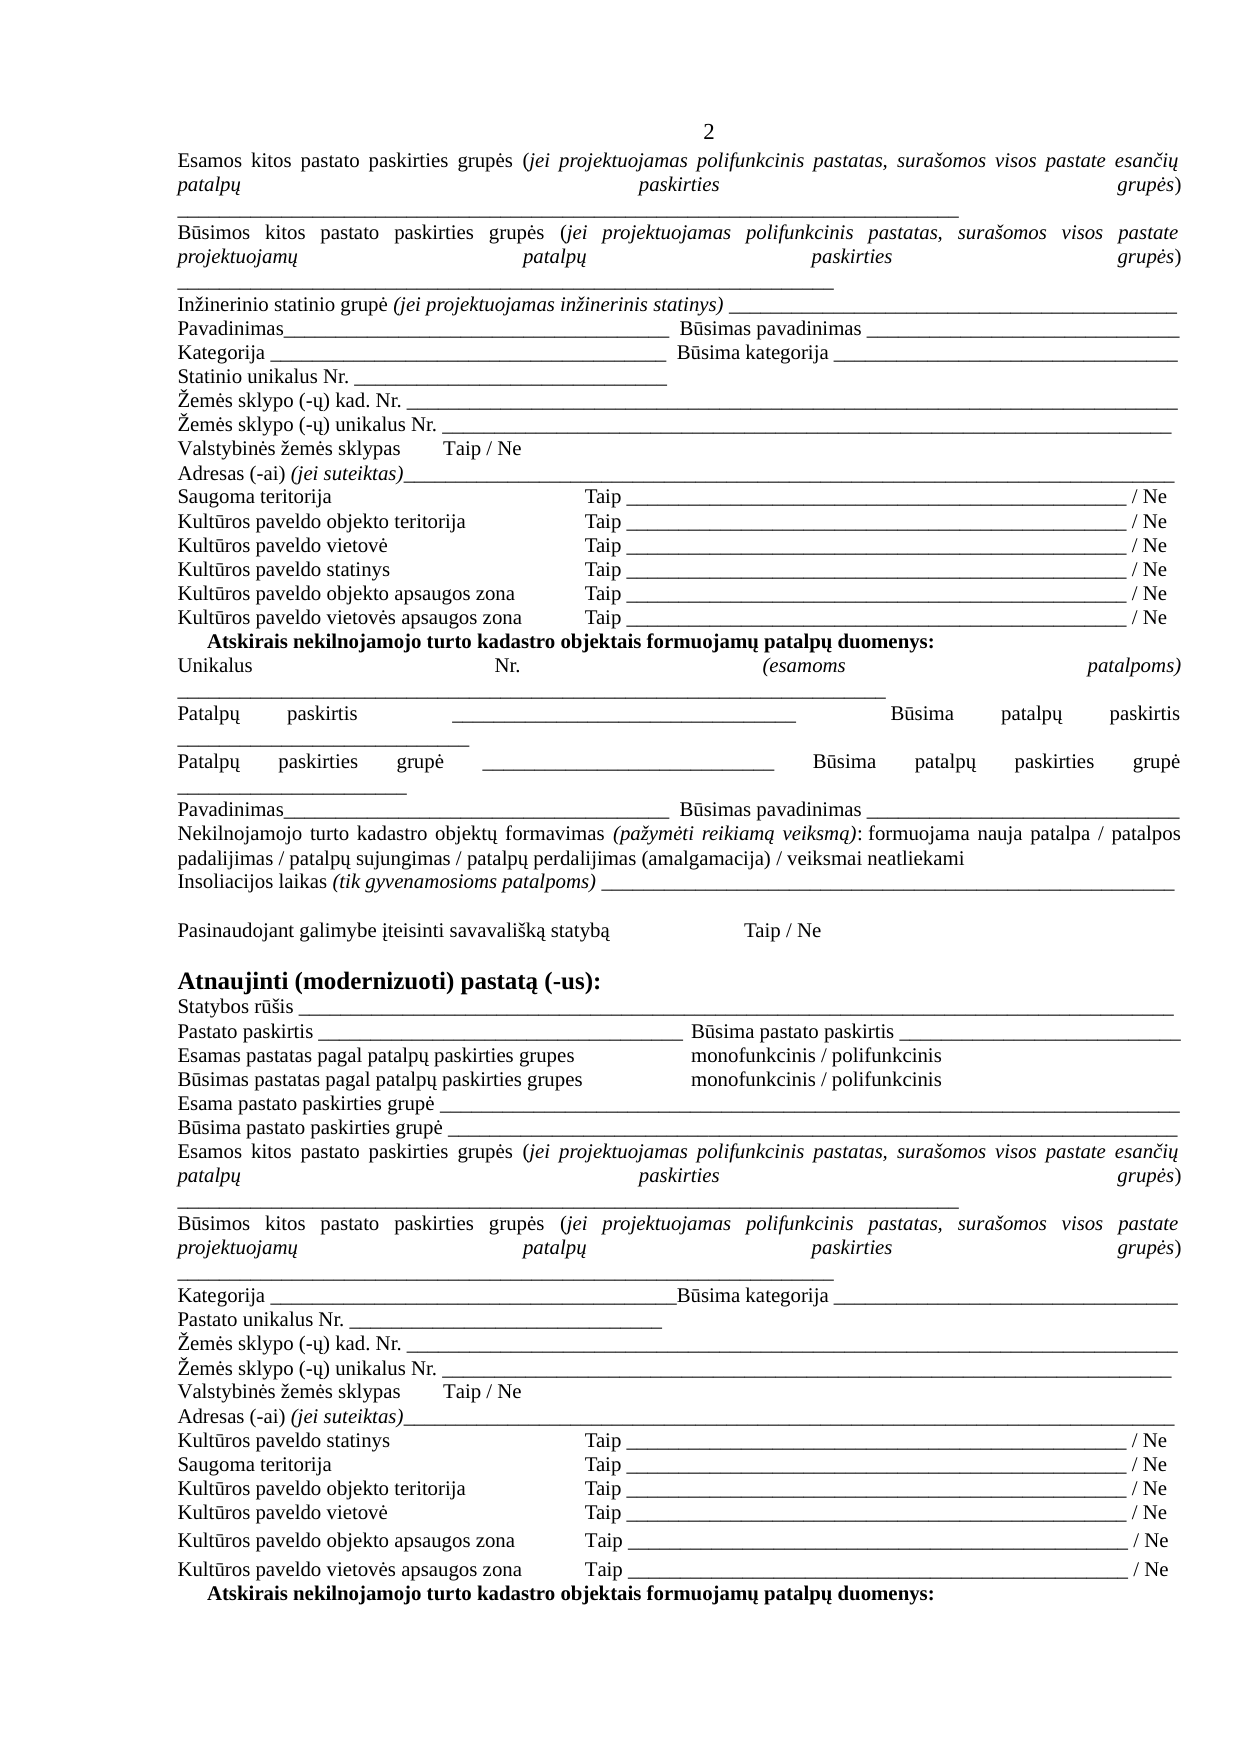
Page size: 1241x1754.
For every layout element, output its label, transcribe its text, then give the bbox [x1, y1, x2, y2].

text Saugoma teritorija Taip ________________________________________________ / Ne [177, 484, 1181, 508]
text Atskirais nekilnojamojo turto kadastro objektais formuojamų patalpų duomenys: [177, 629, 1181, 653]
text Statybos rūšis ____________________________________________________________________________________ [177, 994, 1181, 1018]
text Valstybinės žemės sklypas Taip / Ne [177, 1379, 1181, 1403]
text Kultūros paveldo vietovės apsaugos zona Taip ________________________________________________ / Ne [177, 1553, 1181, 1581]
text Patalpų paskirtis _________________________________ Būsima patalpų paskirtis ____________________________ [177, 701, 1181, 749]
text Esama pastato paskirties grupė _______________________________________________________________________ [177, 1091, 1181, 1115]
text Kultūros paveldo objekto teritorija Taip ________________________________________________ / Ne [177, 508, 1181, 533]
text Žemės sklypo (-ų) unikalus Nr. ______________________________________________________________________ [177, 412, 1181, 436]
text Kategorija ______________________________________ Būsima kategorija _________________________________ [177, 340, 1181, 364]
text Būsimas pastatas pagal patalpų paskirties grupes monofunkcinis / polifunkcinis [177, 1067, 1181, 1091]
text Žemės sklypo (-ų) kad. Nr. __________________________________________________________________________ [177, 1331, 1181, 1355]
text Žemės sklypo (-ų) unikalus Nr. ______________________________________________________________________ [177, 1355, 1181, 1379]
text Atskirais nekilnojamojo turto kadastro objektais formuojamų patalpų duomenys: [177, 1581, 1181, 1605]
text Pastato paskirtis ___________________________________ Būsima pastato paskirtis ___________________________ [177, 1018, 1181, 1043]
text Inžinerinio statinio grupė (jei projektuojamas inžinerinis statinys) ___________________________________________ [177, 292, 1181, 316]
text Esamos kitos pastato paskirties grupės (jei projektuojamas polifunkcinis pastatas, surašomos visos pastate esančių patalpų paskirties grupės) ___________________________________________________________________________ [177, 1139, 1181, 1211]
text Kultūros paveldo objekto apsaugos zona Taip ________________________________________________ / Ne [177, 581, 1181, 605]
text Būsimos kitos pastato paskirties grupės (jei projektuojamas polifunkcinis pastatas, surašomos visos pastate projektuojamų patalpų paskirties grupės) _______________________________________________________________ [177, 1211, 1181, 1283]
text Pasinaudojant galimybe įteisinti savavališką statybą Taip / Ne [177, 918, 1181, 942]
text Kultūros paveldo objekto apsaugos zona Taip ________________________________________________ / Ne [177, 1524, 1181, 1553]
text Būsimos kitos pastato paskirties grupės (jei projektuojamas polifunkcinis pastatas, surašomos visos pastate projektuojamų patalpų paskirties grupės) _______________________________________________________________ [177, 220, 1181, 292]
text Nekilnojamojo turto kadastro objektų formavimas (pažymėti reikiamą veiksmą): formuojama nauja patalpa / patalpos padalijimas / patalpų sujungimas / patalpų perdalijimas (amalgamacija) / veiksmai neatliekami [177, 821, 1181, 869]
text Insoliacijos laikas (tik gyvenamosioms patalpoms) _______________________________________________________ [177, 869, 1181, 893]
text Valstybinės žemės sklypas Taip / Ne [177, 436, 1181, 460]
text Pastato unikalus Nr. ______________________________ [177, 1307, 1181, 1331]
text Pavadinimas_____________________________________ Būsimas pavadinimas ______________________________ [177, 797, 1181, 821]
text Saugoma teritorija Taip ________________________________________________ / Ne [177, 1452, 1181, 1476]
text Atnaujinti (modernizuoti) pastatą (-us): [177, 966, 1181, 994]
text Kultūros paveldo vietovė Taip ________________________________________________ / Ne [177, 533, 1181, 557]
text Kultūros paveldo vietovės apsaugos zona Taip ________________________________________________ / Ne [177, 605, 1181, 629]
text Žemės sklypo (-ų) kad. Nr. __________________________________________________________________________ [177, 388, 1181, 412]
text Kategorija _______________________________________Būsima kategorija _________________________________ [177, 1283, 1181, 1307]
text Būsima pastato paskirties grupė ______________________________________________________________________ [177, 1115, 1181, 1139]
text Kultūros paveldo statinys Taip ________________________________________________ / Ne [177, 557, 1181, 581]
text Esamos kitos pastato paskirties grupės (jei projektuojamas polifunkcinis pastatas, surašomos visos pastate esančių patalpų paskirties grupės) ___________________________________________________________________________ [177, 148, 1181, 220]
text Adresas (-ai) (jei suteiktas)__________________________________________________________________________ [177, 1403, 1181, 1428]
text Patalpų paskirties grupė ____________________________ Būsima patalpų paskirties grupė ______________________ [177, 749, 1181, 797]
text Pavadinimas_____________________________________ Būsimas pavadinimas ______________________________ [177, 316, 1181, 340]
text Kultūros paveldo vietovė Taip ________________________________________________ / Ne [177, 1500, 1181, 1524]
text Unikalus Nr. (esamoms patalpoms) ____________________________________________________________________ [177, 653, 1181, 701]
text Kultūros paveldo statinys Taip ________________________________________________ / Ne [177, 1428, 1181, 1452]
text Adresas (-ai) (jei suteiktas)__________________________________________________________________________ [177, 460, 1181, 484]
text Esamas pastatas pagal patalpų paskirties grupes monofunkcinis / polifunkcinis [177, 1043, 1181, 1067]
text Statinio unikalus Nr. ______________________________ [177, 364, 1181, 388]
text Kultūros paveldo objekto teritorija Taip ________________________________________________ / Ne [177, 1476, 1181, 1500]
